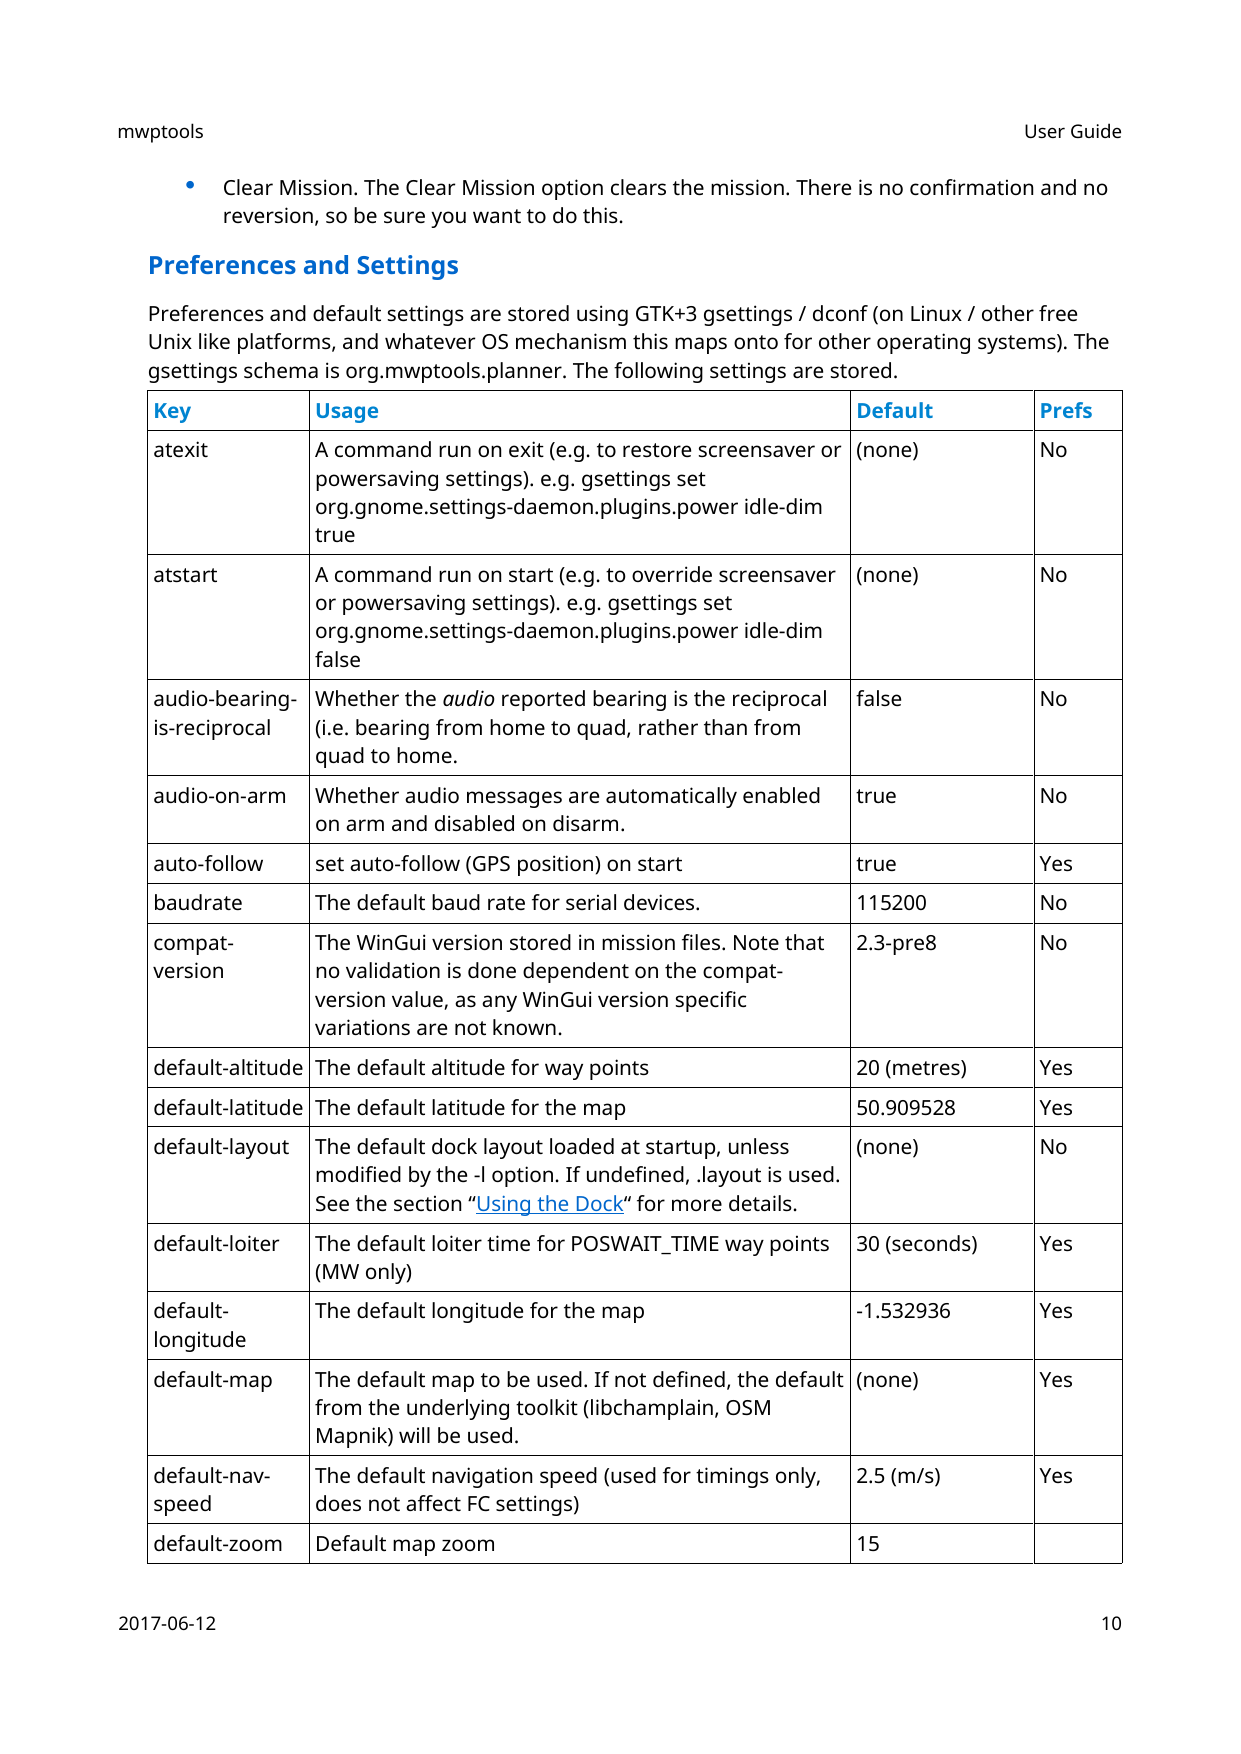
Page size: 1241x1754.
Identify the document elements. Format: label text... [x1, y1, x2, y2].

table_header Default [851, 391, 1033, 430]
table_cell default-layout [148, 1127, 309, 1223]
table_cell The default loiter time for POSWAIT_TIME way points (MW only) [310, 1224, 850, 1291]
table_cell No [1035, 924, 1122, 1047]
table_cell default-loiter [148, 1224, 309, 1291]
table_cell Whether the audio reported bearing is the reciprocal (i.e. bearing from home to quad, rather than from quad to home. [310, 680, 850, 775]
table_cell Default map zoom [310, 1524, 850, 1563]
table_cell compat-version [148, 924, 309, 1047]
table_cell default-latitude [148, 1088, 309, 1126]
table_cell default-map [148, 1360, 309, 1455]
table_cell 115200 [851, 884, 1033, 923]
table_cell (none) [851, 555, 1033, 679]
table_cell 2.3-pre8 [851, 924, 1033, 1047]
table_cell audio-bearing-is-reciprocal [148, 680, 309, 775]
table_cell default-longitude [148, 1292, 309, 1359]
subtitle Preferences and Settings [148, 248, 1122, 282]
table_cell No [1035, 680, 1122, 775]
table_header Key [148, 391, 309, 430]
table_cell No [1035, 1127, 1122, 1223]
table_cell 30 (seconds) [851, 1224, 1033, 1291]
table_cell The WinGui version stored in mission files. Note that no validation is done dependent on the compat-version value, as any WinGui version specific variations are not known. [310, 924, 850, 1047]
table_header Prefs [1035, 391, 1122, 430]
table_cell No [1035, 776, 1122, 843]
table_cell default-zoom [148, 1524, 309, 1563]
table_cell The default dock layout loaded at startup, unless modified by the -l option. If undefined, .layout is used. See the section “Using the Dock“ for more details. [310, 1127, 850, 1223]
table_cell No [1035, 884, 1122, 923]
table_cell A command run on start (e.g. to override screensaver or powersaving settings). e.g. gsettings set org.gnome.settings-daemon.plugins.power idle-dim false [310, 555, 850, 679]
table_cell default-altitude [148, 1048, 309, 1087]
table_cell (none) [851, 1360, 1033, 1455]
table_cell baudrate [148, 884, 309, 923]
table_cell false [851, 680, 1033, 775]
table_cell The default longitude for the map [310, 1292, 850, 1359]
table_cell 20 (metres) [851, 1048, 1033, 1087]
table_cell The default baud rate for serial devices. [310, 884, 850, 923]
table_cell [1035, 1524, 1122, 1563]
table_cell atstart [148, 555, 309, 679]
table_cell No [1035, 431, 1122, 554]
table_header Usage [310, 391, 850, 430]
table_cell Yes [1035, 844, 1122, 883]
table_cell 2.5 (m/s) [851, 1456, 1033, 1523]
table_cell No [1035, 555, 1122, 679]
table_cell default-nav-speed [148, 1456, 309, 1523]
table_cell The default altitude for way points [310, 1048, 850, 1087]
table_cell true [851, 844, 1033, 883]
table_cell 50.909528 [851, 1088, 1033, 1126]
table_cell The default latitude for the map [310, 1088, 850, 1126]
table_cell The default navigation speed (used for timings only, does not affect FC settings) [310, 1456, 850, 1523]
table_cell Yes [1035, 1292, 1122, 1359]
table_cell auto-follow [148, 844, 309, 883]
table_cell true [851, 776, 1033, 843]
table_cell Yes [1035, 1088, 1122, 1126]
table_cell Yes [1035, 1224, 1122, 1291]
table_cell -1.532936 [851, 1292, 1033, 1359]
table_cell Yes [1035, 1360, 1122, 1455]
table_cell A command run on exit (e.g. to restore screensaver or powersaving settings). e.g. gsettings set org.gnome.settings-daemon.plugins.power idle-dim true [310, 431, 850, 554]
table_cell (none) [851, 431, 1033, 554]
table_cell Whether audio messages are automatically enabled on arm and disabled on disarm. [310, 776, 850, 843]
table_cell Yes [1035, 1456, 1122, 1523]
table_cell audio-on-arm [148, 776, 309, 843]
list Clear Mission. The Clear Mission option clears the mission. There is no confirmation and no reversion, so be sure you want to do this. [185, 173, 1122, 230]
table_cell Yes [1035, 1048, 1122, 1087]
table_cell (none) [851, 1127, 1033, 1223]
table_cell 15 [851, 1524, 1033, 1563]
table_cell atexit [148, 431, 309, 554]
table_cell The default map to be used. If not defined, the default from the underlying toolkit (libchamplain, OSM Mapnik) will be used. [310, 1360, 850, 1455]
table_cell set auto-follow (GPS position) on start [310, 844, 850, 883]
text Preferences and default settings are stored using GTK+3 gsettings / dconf (on Linux / other free Unix like platforms, and whatever OS mechanism this maps onto for other operating systems). The gsettings schema is org.mwptools.planner. The following settings are stored. [148, 299, 1122, 384]
